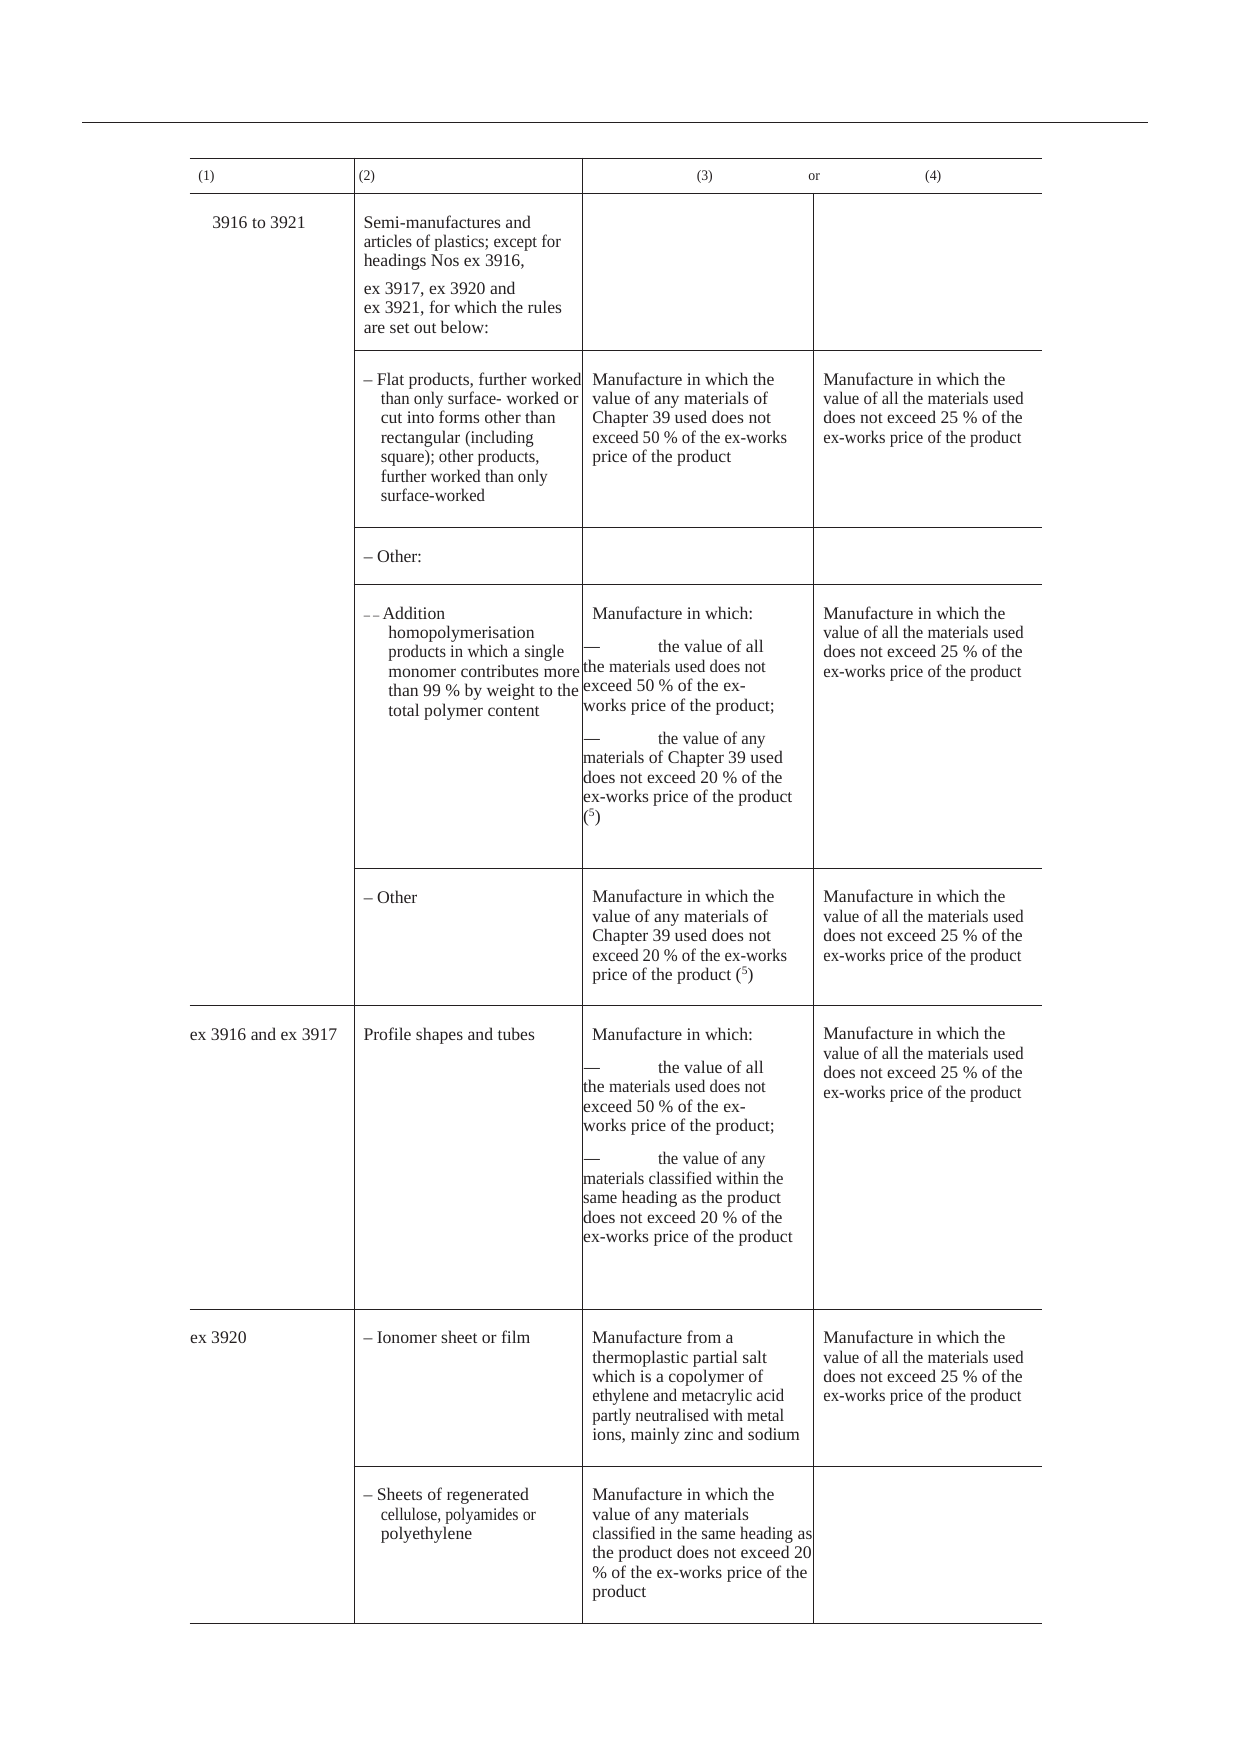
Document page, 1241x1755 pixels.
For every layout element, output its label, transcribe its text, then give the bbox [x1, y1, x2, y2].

table_cell – Other: [355, 528, 582, 584]
table_cell Manufacture in which the value of any materials of Chapter 39 used does not exceed 50 % of the ex-works price of the product [583, 351, 813, 527]
table_cell – Flat products, further worked than only surface- worked or cut into forms other than rectangular (including square); other products, further worked than only surface-worked [355, 351, 582, 527]
table_cell Profile shapes and tubes [355, 1006, 582, 1308]
table_cell [814, 1467, 1042, 1623]
table_cell Manufacture in which: the value of all the materials used does not exceed 50 % of the ex- works price of the product; the value of any materials classified within the same heading as the product does not exceed 20 % of the ex-works price of the product [583, 1006, 813, 1308]
table_header (1) [190, 159, 354, 193]
table_cell ex 3920 [190, 1310, 354, 1623]
table_cell [583, 528, 813, 584]
table_header (3) or (4) [583, 159, 1042, 193]
table_cell Manufacture in which the value of all the materials used does not exceed 25 % of the ex-works price of the product [814, 351, 1042, 527]
table_cell Manufacture in which the value of all the materials used does not exceed 25 % of the ex-works price of the product [814, 585, 1042, 868]
table_cell [814, 528, 1042, 584]
table_cell – – Addition homopolymerisation products in which a single monomer contributes more than 99 % by weight to the total polymer content [355, 585, 582, 868]
table_cell 3916 to 3921 [190, 194, 354, 1005]
table_cell [814, 194, 1042, 350]
table_cell Manufacture in which the value of all the materials used does not exceed 25 % of the ex-works price of the product [814, 1006, 1042, 1308]
table_cell ex 3916 and ex 3917 [190, 1006, 354, 1308]
table_cell Manufacture in which the value of any materials classified in the same heading as the product does not exceed 20 % of the ex-works price of the product [583, 1467, 813, 1623]
table_cell [583, 194, 813, 350]
table_cell Manufacture in which the value of any materials of Chapter 39 used does not exceed 20 % of the ex-works price of the product (5) [583, 869, 813, 1005]
table_cell – Ionomer sheet or film [355, 1310, 582, 1466]
table_cell Manufacture in which the value of all the materials used does not exceed 25 % of the ex-works price of the product [814, 869, 1042, 1005]
table_cell Manufacture from a thermoplastic partial salt which is a copolymer of ethylene and metacrylic acid partly neutralised with metal ions, mainly zinc and sodium [583, 1310, 813, 1466]
table_cell – Other [355, 869, 582, 1005]
table_cell Manufacture in which: the value of all the materials used does not exceed 50 % of the ex- works price of the product; the value of any materials of Chapter 39 used does not exceed 20 % of the ex-works price of the product (5) [583, 585, 813, 868]
table_cell – Sheets of regenerated cellulose, polyamides or polyethylene [355, 1467, 582, 1623]
table_cell Manufacture in which the value of all the materials used does not exceed 25 % of the ex-works price of the product [814, 1310, 1042, 1466]
table_cell Semi-manufactures and articles of plastics; except for headings Nos ex 3916, ex 3917, ex 3920 and ex 3921, for which the rules are set out below: [355, 194, 582, 350]
table_header (2) [355, 159, 582, 193]
